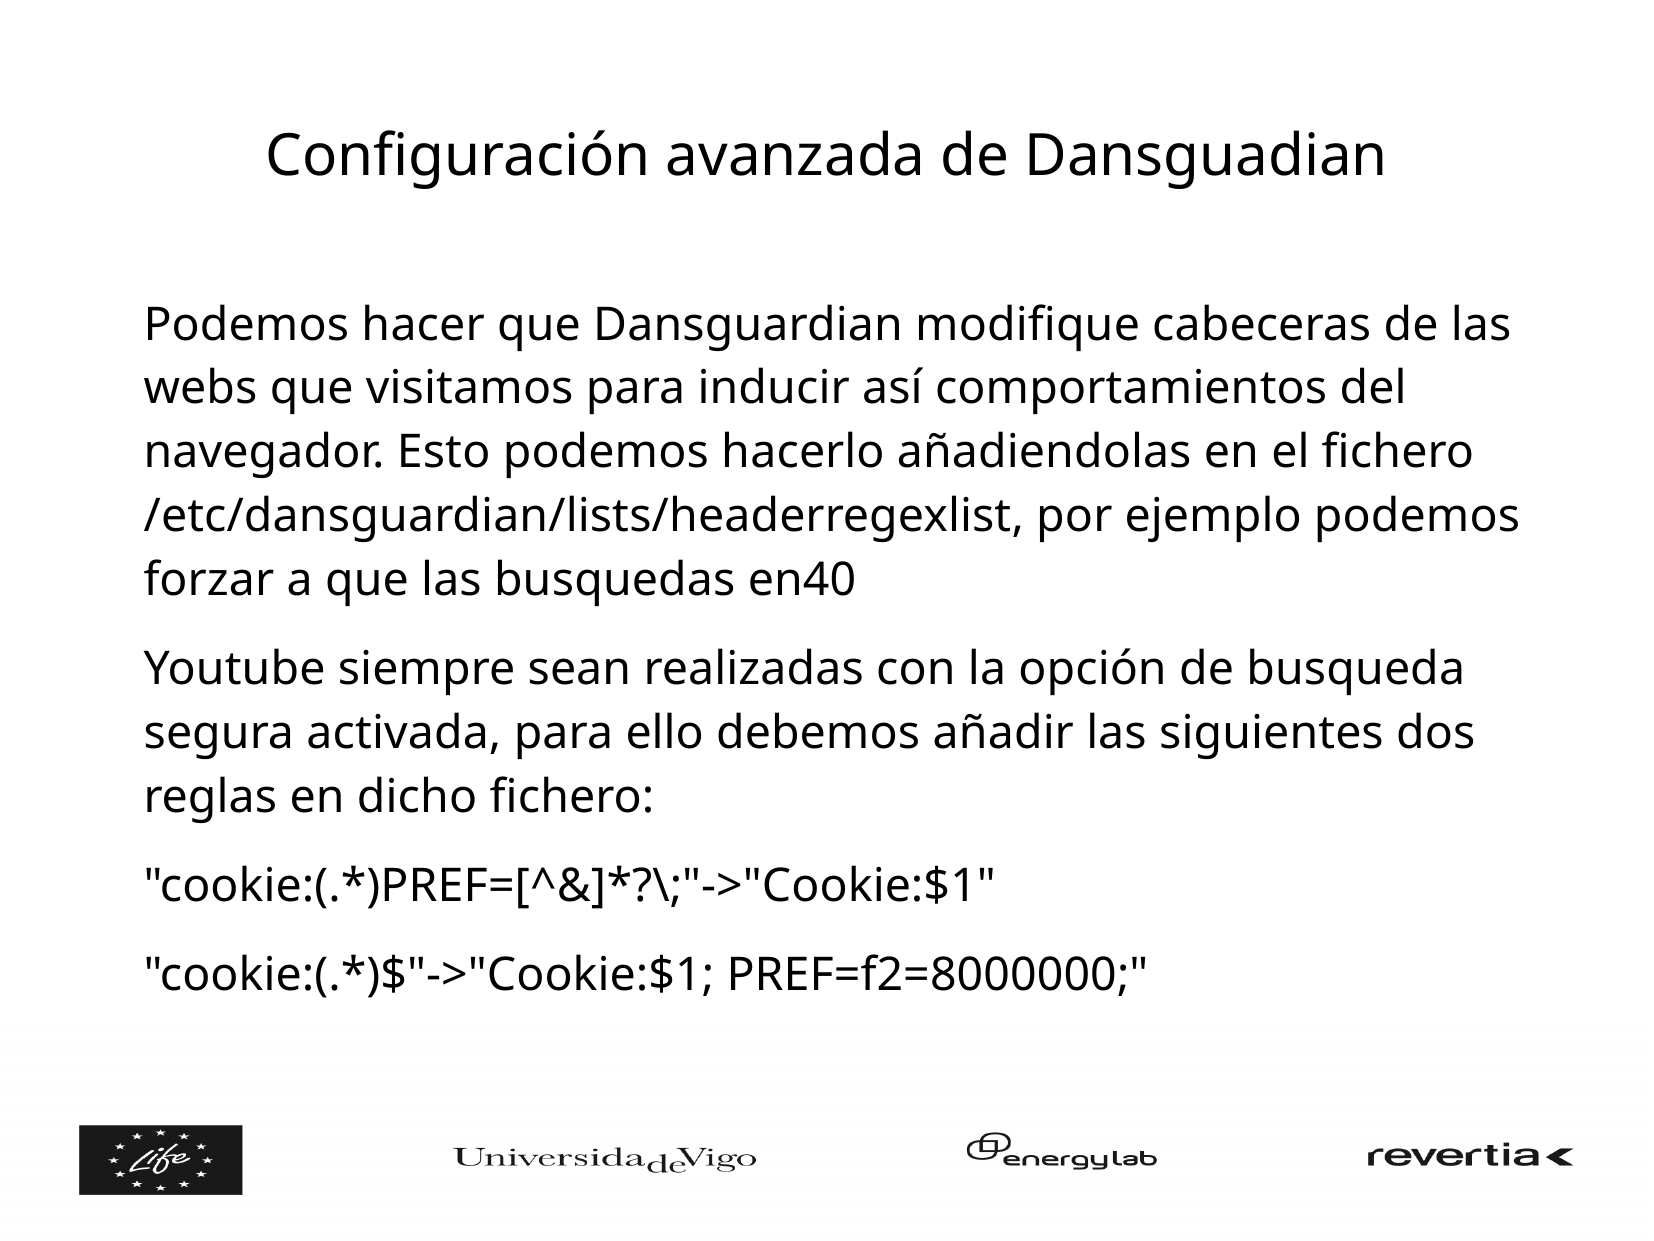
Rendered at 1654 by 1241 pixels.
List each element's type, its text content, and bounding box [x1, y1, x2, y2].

picture [0, 1009, 1654, 1241]
title Configuración avanzada de Dansguadian [82, 49, 1571, 257]
list Podemos hacer que Dansguardian modifique cabeceras de las webs que visitamos para inducir así comportamientos del navegador. Esto podemos hacerlo añadiendolas en el fichero /etc/dansguardian/lists/headerregexlist, por ejemplo podemos forzar a que las busquedas en40 Youtube siempre sean realizadas con la opción de busqueda segura activada, para ello debemos añadir las siguientes dos reglas en dicho fichero: "cookie:(.*)PREF=[^&]*?\;"->"Cookie:$1" "cookie:(.*)$"->"Cookie:$1; PREF=f2=8000000;" [82, 290, 1571, 1010]
